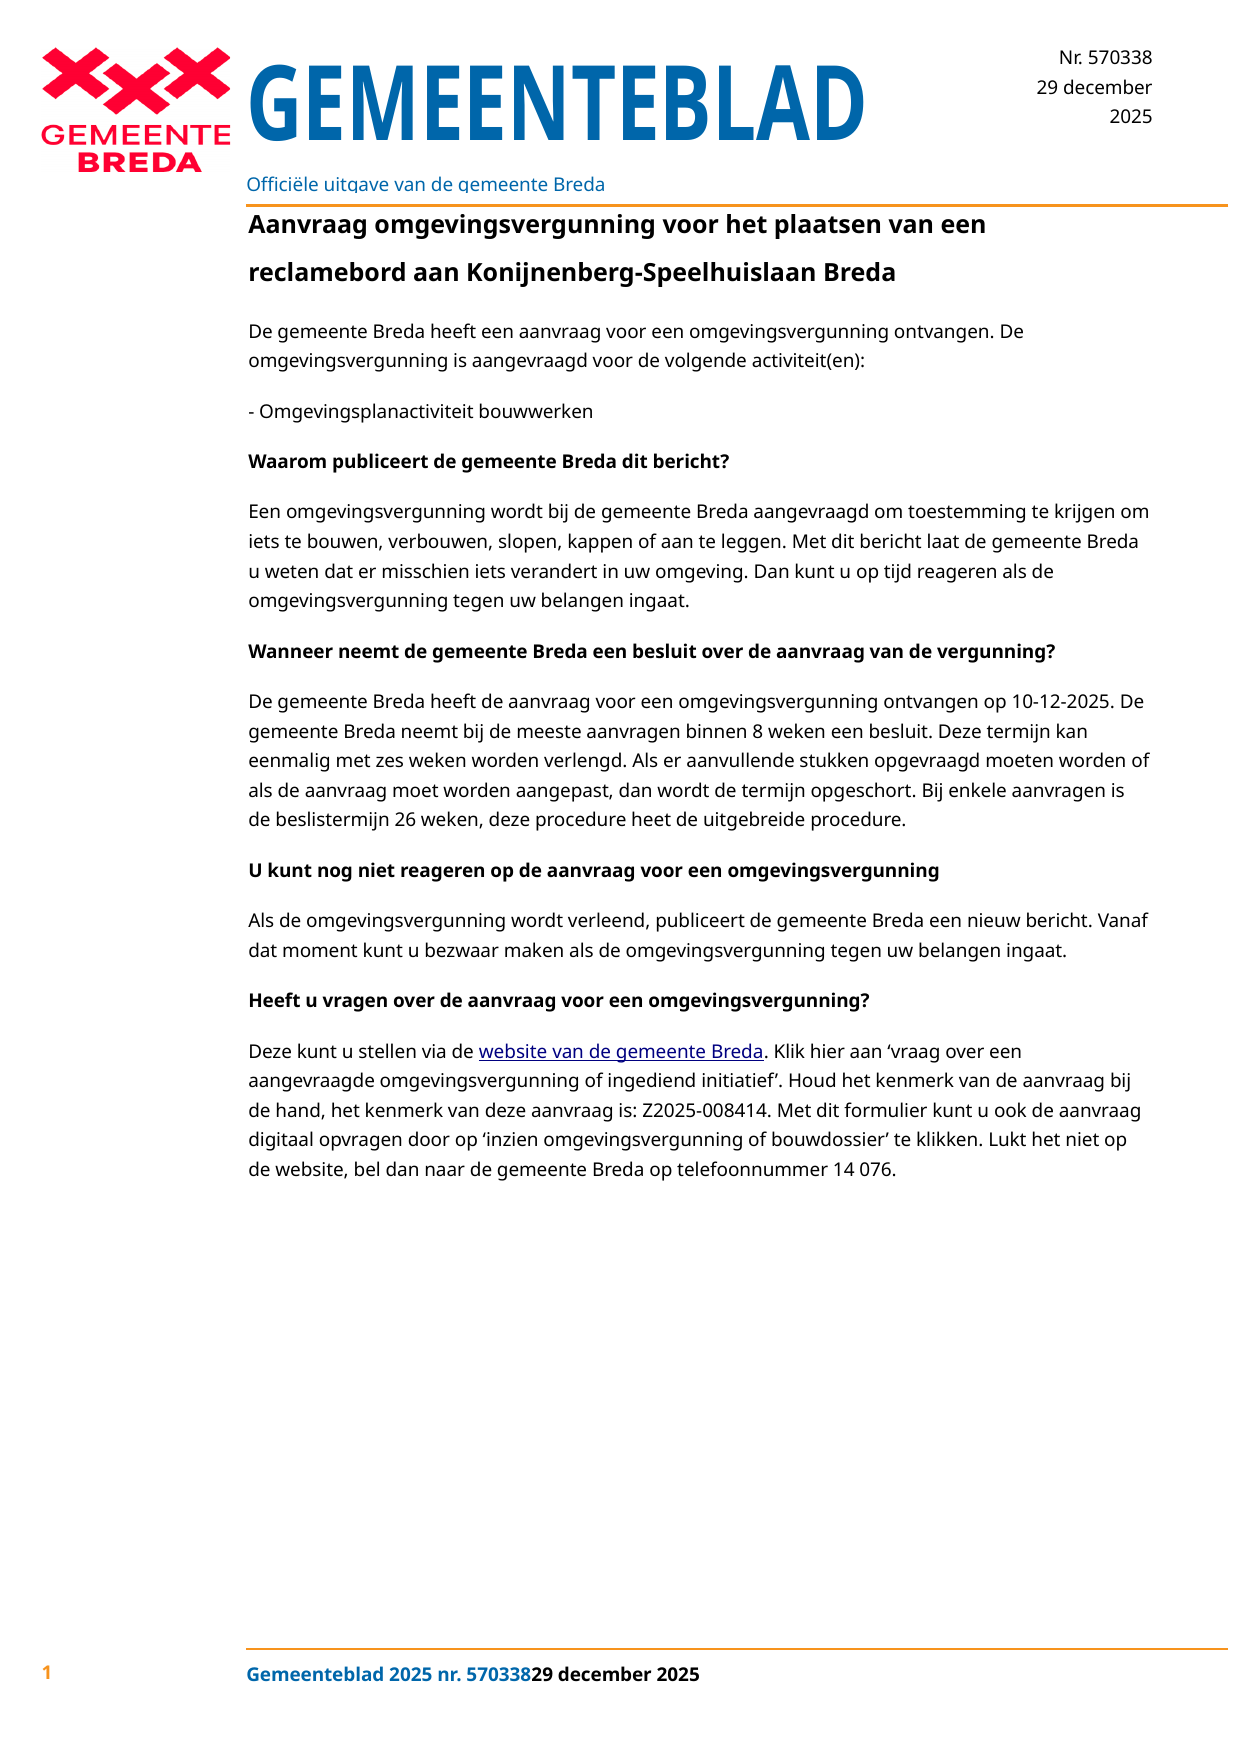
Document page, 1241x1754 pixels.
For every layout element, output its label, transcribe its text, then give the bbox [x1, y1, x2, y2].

picture [41, 47, 231, 172]
text Wanneer neemt de gemeente Breda een besluit over de aanvraag van de vergunning? [248, 638, 1152, 664]
text Waarom publiceert de gemeente Breda dit bericht? [248, 448, 1152, 474]
text Een omgevingsvergunning wordt bij de gemeente Breda aangevraagd om toestemming te krijgen om iets te bouwen, verbouwen, slopen, kappen of aan te leggen. Met dit bericht laat de gemeente Breda u weten dat er misschien iets verandert in uw omgeving. Dan kunt u op tijd reageren als de omgevingsvergunning tegen uw belangen ingaat. [248, 499, 1152, 613]
text Aanvraag omgevingsvergunning voor het plaatsen van een reclamebord aan Konijnenberg-Speelhuislaan Breda [248, 207, 1152, 288]
text De gemeente Breda heeft de aanvraag voor een omgevingsvergunning ontvangen op 10-12-2025. De gemeente Breda neemt bij de meeste aanvragen binnen 8 weken een besluit. Deze termijn kan eenmalig met zes weken worden verlengd. Als er aanvullende stukken opgevraagd moeten worden of als de aanvraag moet worden aangepast, dan wordt de termijn opgeschort. Bij enkele aanvragen is de beslistermijn 26 weken, deze procedure heet de uitgebreide procedure. [248, 688, 1152, 832]
text Als de omgevingsvergunning wordt verleend, publiceert de gemeente Breda een nieuw bericht. Vanaf dat moment kunt u bezwaar maken als de omgevingsvergunning tegen uw belangen ingaat. [248, 907, 1152, 963]
text - Omgevingsplanactiviteit bouwwerken [248, 398, 1152, 424]
text Deze kunt u stellen via de website van de gemeente Breda. Klik hier aan ‘vraag over een aangevraagde omgevingsvergunning of ingediend initiatief’. Houd het kenmerk van de aanvraag bij de hand, het kenmerk van deze aanvraag is: Z2025-008414. Met dit formulier kunt u ook de aanvraag digitaal opvragen door op ‘inzien omgevingsvergunning of bouwdossier’ te klikken. Lukt het niet op de website, bel dan naar de gemeente Breda op telefoonnummer 14 076. [248, 1038, 1152, 1182]
text Heeft u vragen over de aanvraag voor een omgevingsvergunning? [248, 987, 1152, 1013]
text De gemeente Breda heeft een aanvraag voor een omgevingsvergunning ontvangen. De omgevingsvergunning is aangevraagd voor de volgende activiteit(en): [248, 318, 1152, 373]
text U kunt nog niet reageren op de aanvraag voor een omgevingsvergunning [248, 857, 1152, 883]
